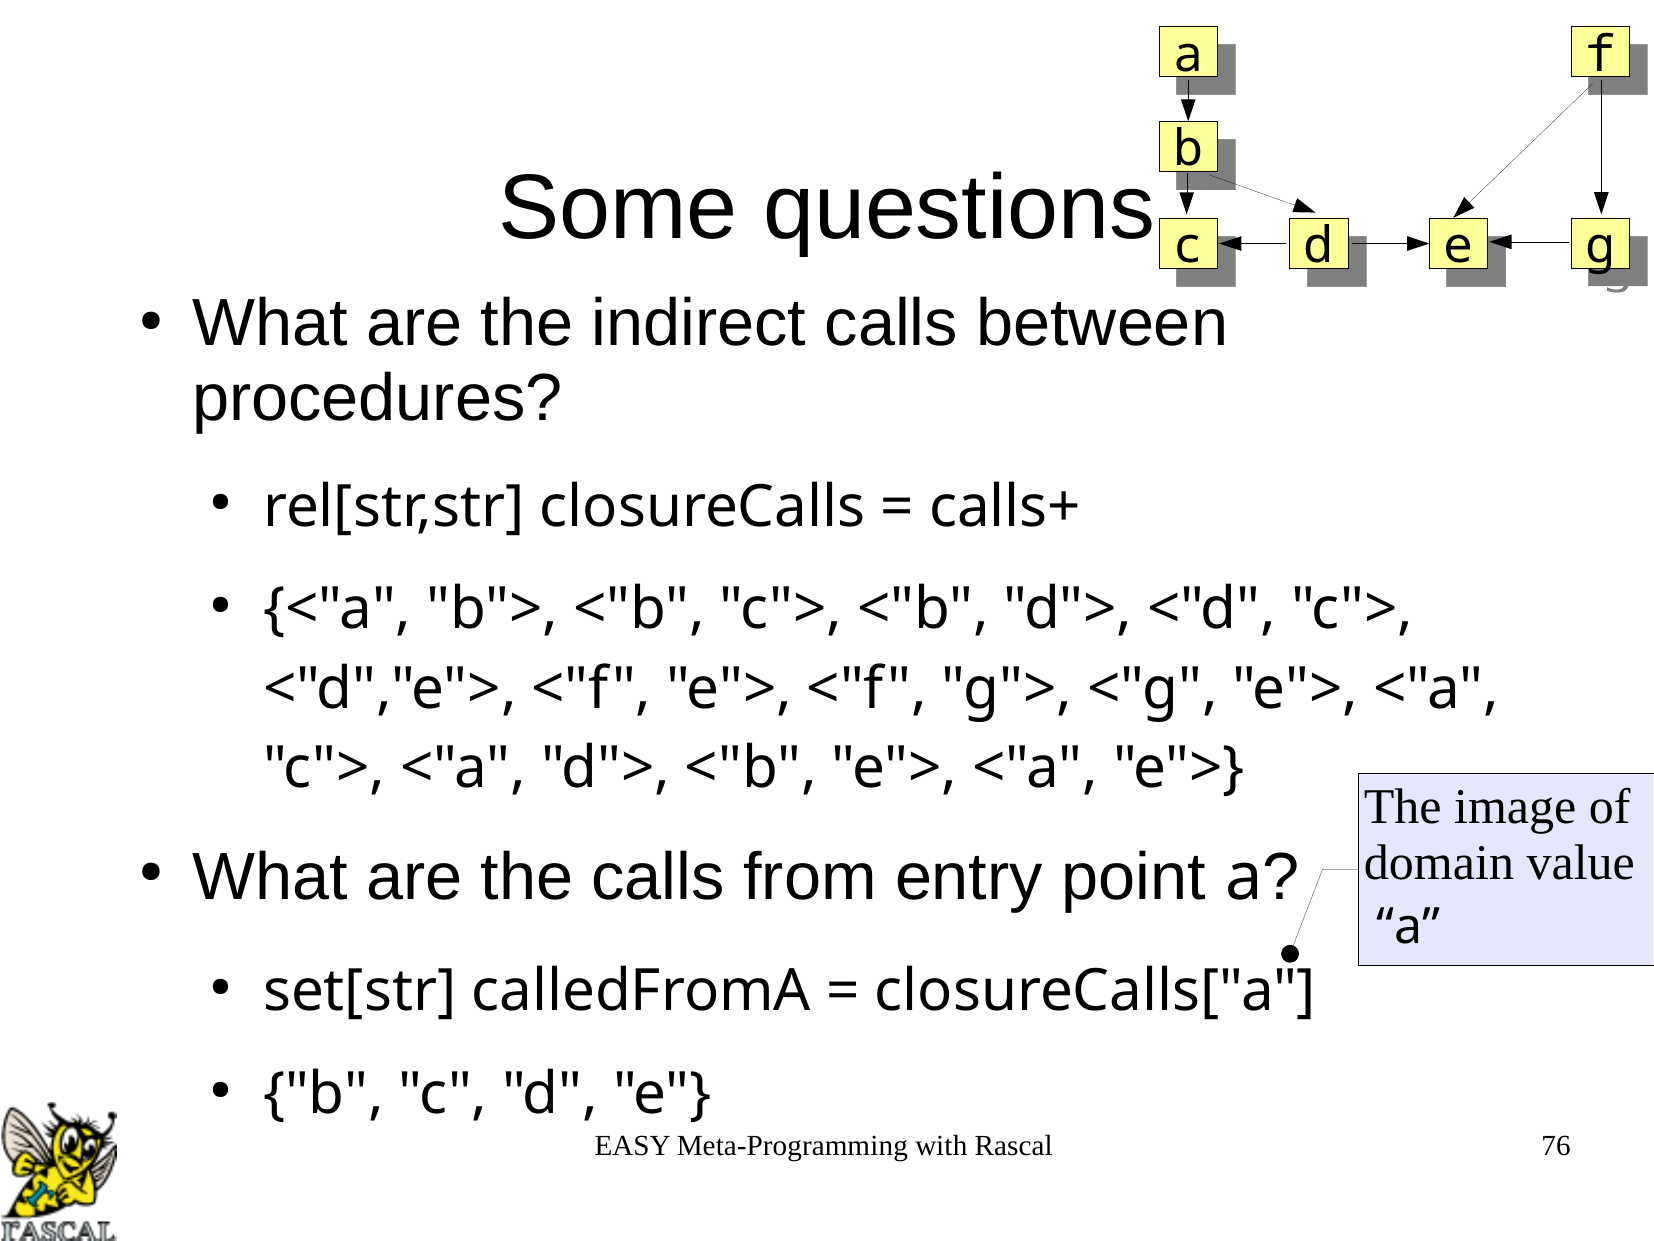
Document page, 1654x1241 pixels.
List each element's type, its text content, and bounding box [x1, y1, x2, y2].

text_box d [1289, 218, 1349, 269]
title Some questions [121, 102, 1534, 284]
text_box b [1159, 121, 1218, 172]
text_box e [1429, 218, 1488, 269]
text_box c [1159, 218, 1218, 269]
text_box f [1571, 26, 1630, 77]
text_box The image of domain value “a” [1358, 773, 1654, 966]
list What are the indirect calls between procedures? rel[str,str] closureCalls = calls+ {<"a", "b">, <"b", "c">, <"b", "d">, <"d", "c">, <"d","e">, <"f", "e">, <"f", "g">, <"g", "e">, <"a", "c">, <"a", "d">, <"b", "e">, <"a", "e">} What are the calls from entry point a? set[str] calledFromA = closureCalls["a"] {"b", "c", "d", "e"} [121, 284, 1534, 1241]
picture [0, 1102, 117, 1241]
text_box a [1159, 26, 1218, 77]
